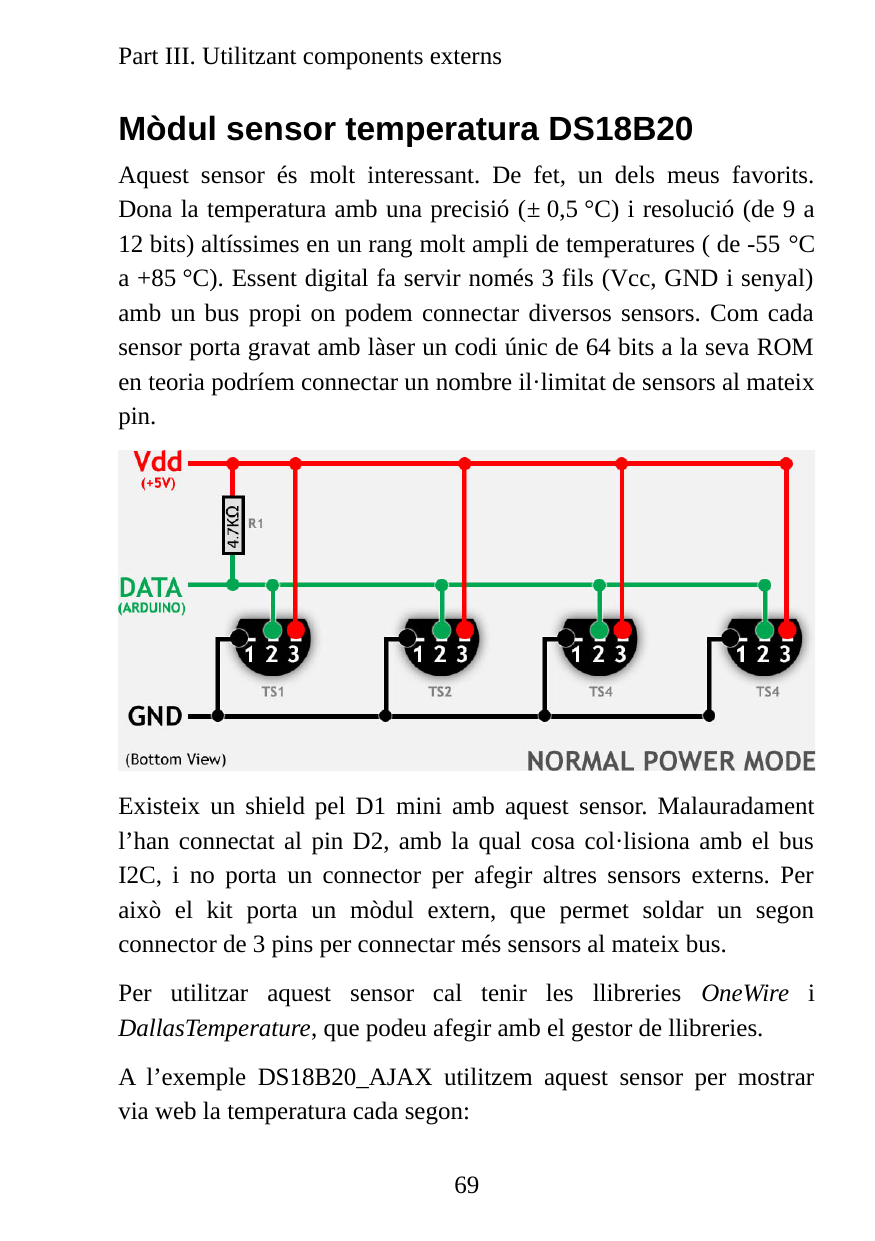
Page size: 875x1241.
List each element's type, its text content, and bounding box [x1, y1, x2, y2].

text Existeix un shield pel D1 mini amb aquest sensor. Malauradament l’han connectat al pin D2, amb la qual cosa col·lisiona amb el bus I2C, i no porta un connector per afegir altres sensors externs. Per això el kit porta un mòdul extern, que permet soldar un segon connector de 3 pins per connectar més sensors al mateix bus. [118, 791, 815, 958]
text Aquest sensor és molt interessant. De fet, un dels meus favorits. Dona la temperatura amb una precisió (± 0,5 °C) i resolució (de 9 a 12 bits) altíssimes en un rang molt ampli de temperatures ( de -55 °C a +85 °C). Essent digital fa servir només 3 fils (Vcc, GND i senyal) amb un bus propi on podem connectar diversos sensors. Com cada sensor porta gravat amb làser un codi únic de 64 bits a la seva ROM en teoria podríem connectar un nombre il·limitat de sensors al mateix pin. [118, 160, 815, 430]
text A l’exemple DS18B20_AJAX utilitzem aquest sensor per mostrar via web la temperatura cada segon: [118, 1062, 815, 1125]
subtitle Mòdul sensor temperatura DS18B20 [118, 109, 815, 147]
text Per utilitzar aquest sensor cal tenir les llibreries OneWire i DallasTemperature, que podeu afegir amb el gestor de llibreries. [118, 978, 815, 1042]
picture [118, 450, 815, 771]
